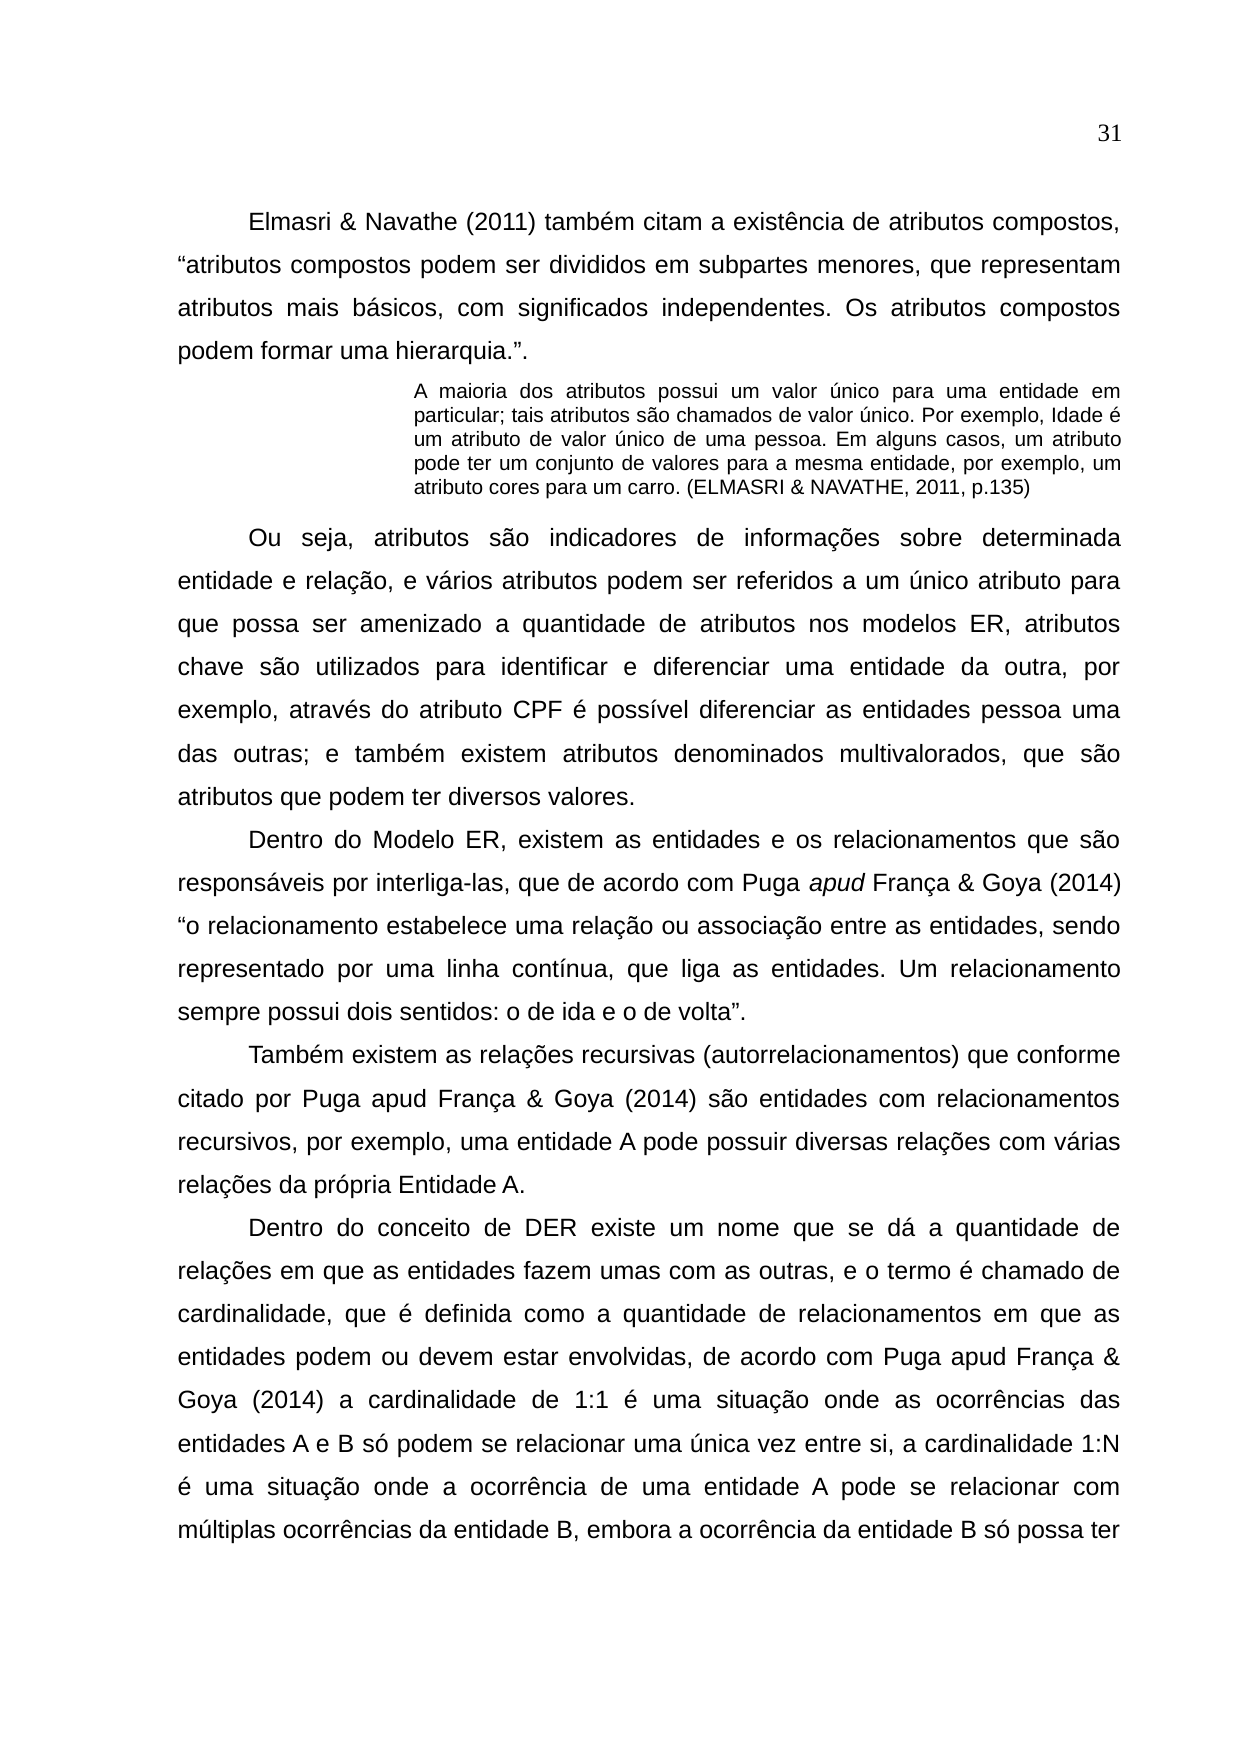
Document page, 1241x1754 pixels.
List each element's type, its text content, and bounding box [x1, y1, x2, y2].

text Também existem as relações recursivas (autorrelacionamentos) que conforme citado por Puga apud França & Goya (2014) são entidades com relacionamentos recursivos, por exemplo, uma entidade A pode possuir diversas relações com várias relações da própria Entidade A. [177, 1040, 1122, 1198]
text Dentro do Modelo ER, existem as entidades e os relacionamentos que são responsáveis por interliga-las, que de acordo com Puga apud França & Goya (2014) “o relacionamento estabelece uma relação ou associação entre as entidades, sendo representado por uma linha contínua, que liga as entidades. Um relacionamento sempre possui dois sentidos: o de ida e o de volta”. [177, 825, 1122, 1026]
text Dentro do conceito de DER existe um nome que se dá a quantidade de relações em que as entidades fazem umas com as outras, e o termo é chamado de cardinalidade, que é definida como a quantidade de relacionamentos em que as entidades podem ou devem estar envolvidas, de acordo com Puga apud França & Goya (2014) a cardinalidade de 1:1 é uma situação onde as ocorrências das entidades A e B só podem se relacionar uma única vez entre si, a cardinalidade 1:N é uma situação onde a ocorrência de uma entidade A pode se relacionar com múltiplas ocorrências da entidade B, embora a ocorrência da entidade B só possa ter [177, 1213, 1122, 1543]
text Ou seja, atributos são indicadores de informações sobre determinada entidade e relação, e vários atributos podem ser referidos a um único atributo para que possa ser amenizado a quantidade de atributos nos modelos ER, atributos chave são utilizados para identificar e diferenciar uma entidade da outra, por exemplo, através do atributo CPF é possível diferenciar as entidades pessoa uma das outras; e também existem atributos denominados multivalorados, que são atributos que podem ter diversos valores. [177, 523, 1122, 810]
text Elmasri & Navathe (2011) também citam a existência de atributos compostos, “atributos compostos podem ser divididos em subpartes menores, que representam atributos mais básicos, com significados independentes. Os atributos compostos podem formar uma hierarquia.”. [177, 207, 1122, 365]
text A maioria dos atributos possui um valor único para uma entidade em particular; tais atributos são chamados de valor único. Por exemplo, Idade é um atributo de valor único de uma pessoa. Em alguns casos, um atributo pode ter um conjunto de valores para a mesma entidade, por exemplo, um atributo cores para um carro. (ELMASRI & NAVATHE, 2011, p.135) [413, 379, 1122, 499]
